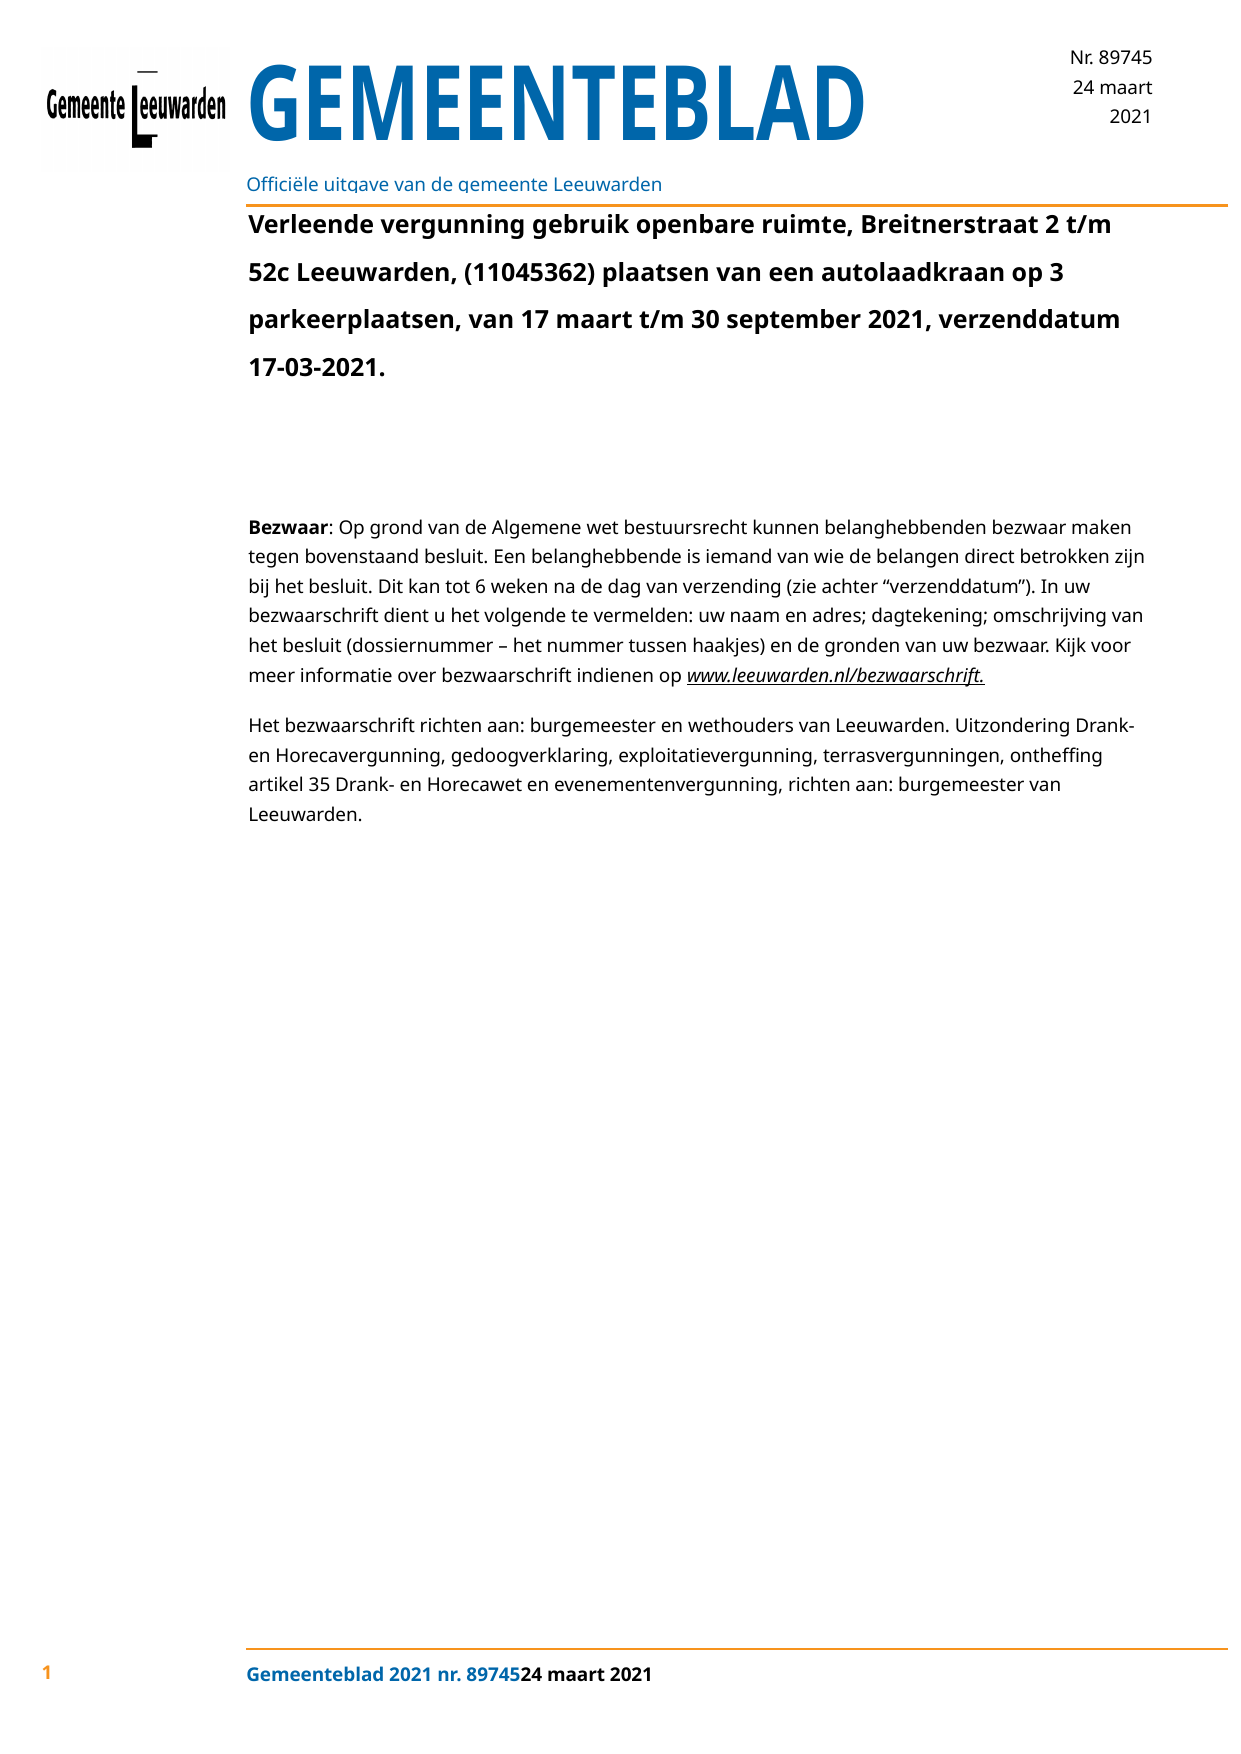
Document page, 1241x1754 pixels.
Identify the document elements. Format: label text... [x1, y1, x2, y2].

text Het bezwaarschrift richten aan: burgemeester en wethouders van Leeuwarden. Uitzondering Drank- en Horecavergunning, gedoogverklaring, exploitatievergunning, terrasvergunningen, ontheffing artikel 35 Drank- en Horecawet en evenementenvergunning, richten aan: burgemeester van Leeuwarden. [248, 712, 1152, 827]
text Bezwaar: Op grond van de Algemene wet bestuursrecht kunnen belanghebbenden bezwaar maken tegen bovenstaand besluit. Een belanghebbende is iemand van wie de belangen direct betrokken zijn bij het besluit. Dit kan tot 6 weken na de dag van verzending (zie achter “verzenddatum”). In uw bezwaarschrift dient u het volgende te vermelden: uw naam en adres; dagtekening; omschrijving van het besluit (dossiernummer – het nummer tussen haakjes) en de gronden van uw bezwaar. Kijk voor meer informatie over bezwaarschrift indienen op www.leeuwarden.nl/bezwaarschrift. [248, 514, 1152, 688]
text Verleende vergunning gebruik openbare ruimte, Breitnerstraat 2 t/m 52c Leeuwarden, (11045362) plaatsen van een autolaadkraan op 3 parkeerplaatsen, van 17 maart t/m 30 september 2021, verzenddatum 17-03-2021. [248, 207, 1152, 384]
picture [41, 47, 231, 172]
